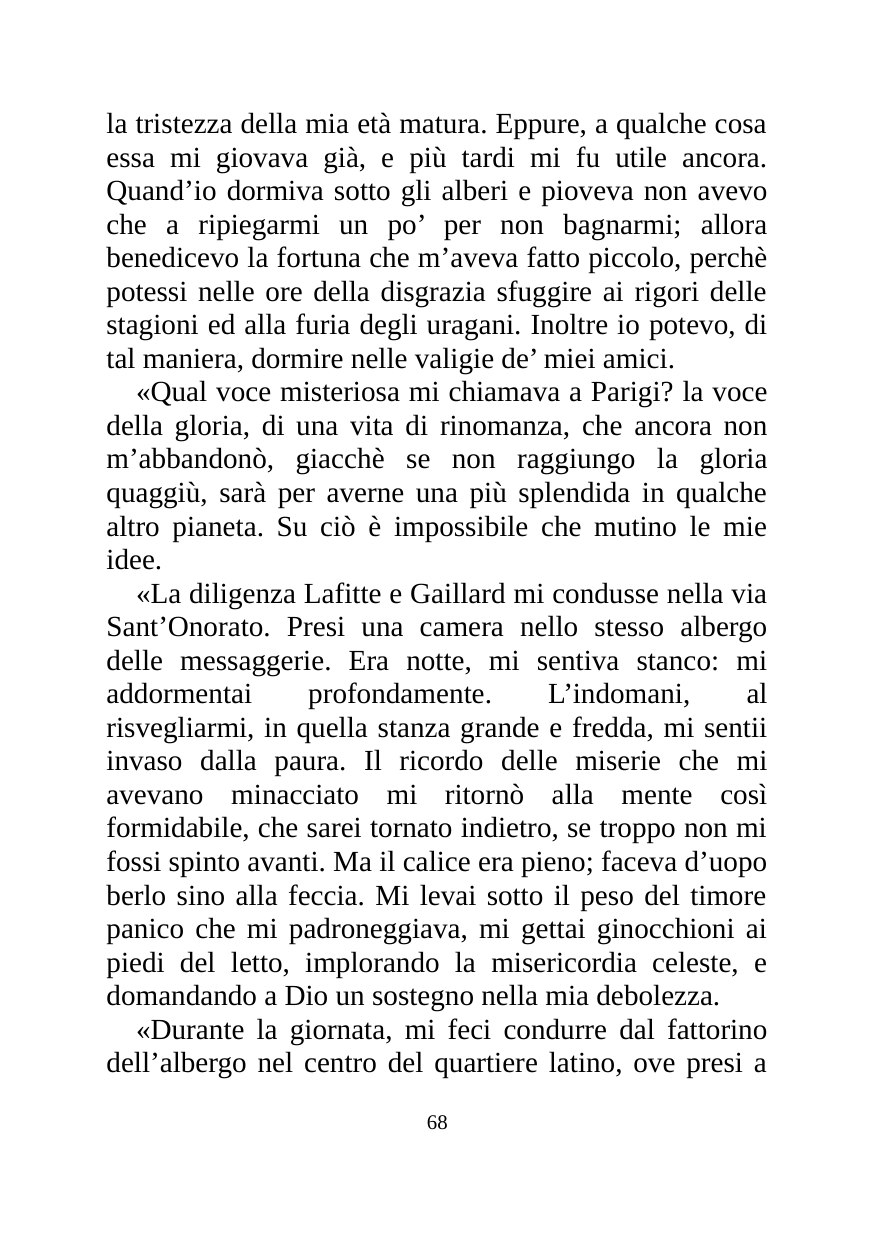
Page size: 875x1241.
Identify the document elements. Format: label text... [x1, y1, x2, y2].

text «La diligenza Lafitte e Gaillard mi condusse nella via Sant’Onorato. Presi una camera nello stesso albergo delle messaggerie. Era notte, mi sentiva stanco: mi addormentai profondamente. L’indomani, al risvegliarmi, in quella stanza grande e fredda, mi sentii invaso dalla paura. Il ricordo delle miserie che mi avevano minacciato mi ritornò alla mente così formidabile, che sarei tornato indietro, se troppo non mi fossi spinto avanti. Ma il calice era pieno; faceva d’uopo berlo sino alla feccia. Mi levai sotto il peso del timore panico che mi padroneggiava, mi gettai ginocchioni ai piedi del letto, implorando la misericordia celeste, e domandando a Dio un sostegno nella mia debolezza. [106, 576, 768, 1012]
text «Durante la giornata, mi feci condurre dal fattorino dell’albergo nel centro del quartiere latino, ove presi a [106, 1012, 768, 1079]
text la tristezza della mia età matura. Eppure, a qualche cosa essa mi giovava già, e più tardi mi fu utile ancora. Quand’io dormiva sotto gli alberi e pioveva non avevo che a ripiegarmi un po’ per non bagnarmi; allora benedicevo la fortuna che m’aveva fatto piccolo, perchè potessi nelle ore della disgrazia sfuggire ai rigori delle stagioni ed alla furia degli uragani. Inoltre io potevo, di tal maniera, dormire nelle valigie de’ miei amici. [106, 106, 768, 374]
text «Qual voce misteriosa mi chiamava a Parigi? la voce della gloria, di una vita di rinomanza, che ancora non m’abbandonò, giacchè se non raggiungo la gloria quaggiù, sarà per averne una più splendida in qualche altro pianeta. Su ciò è impossibile che mutino le mie idee. [106, 374, 768, 576]
